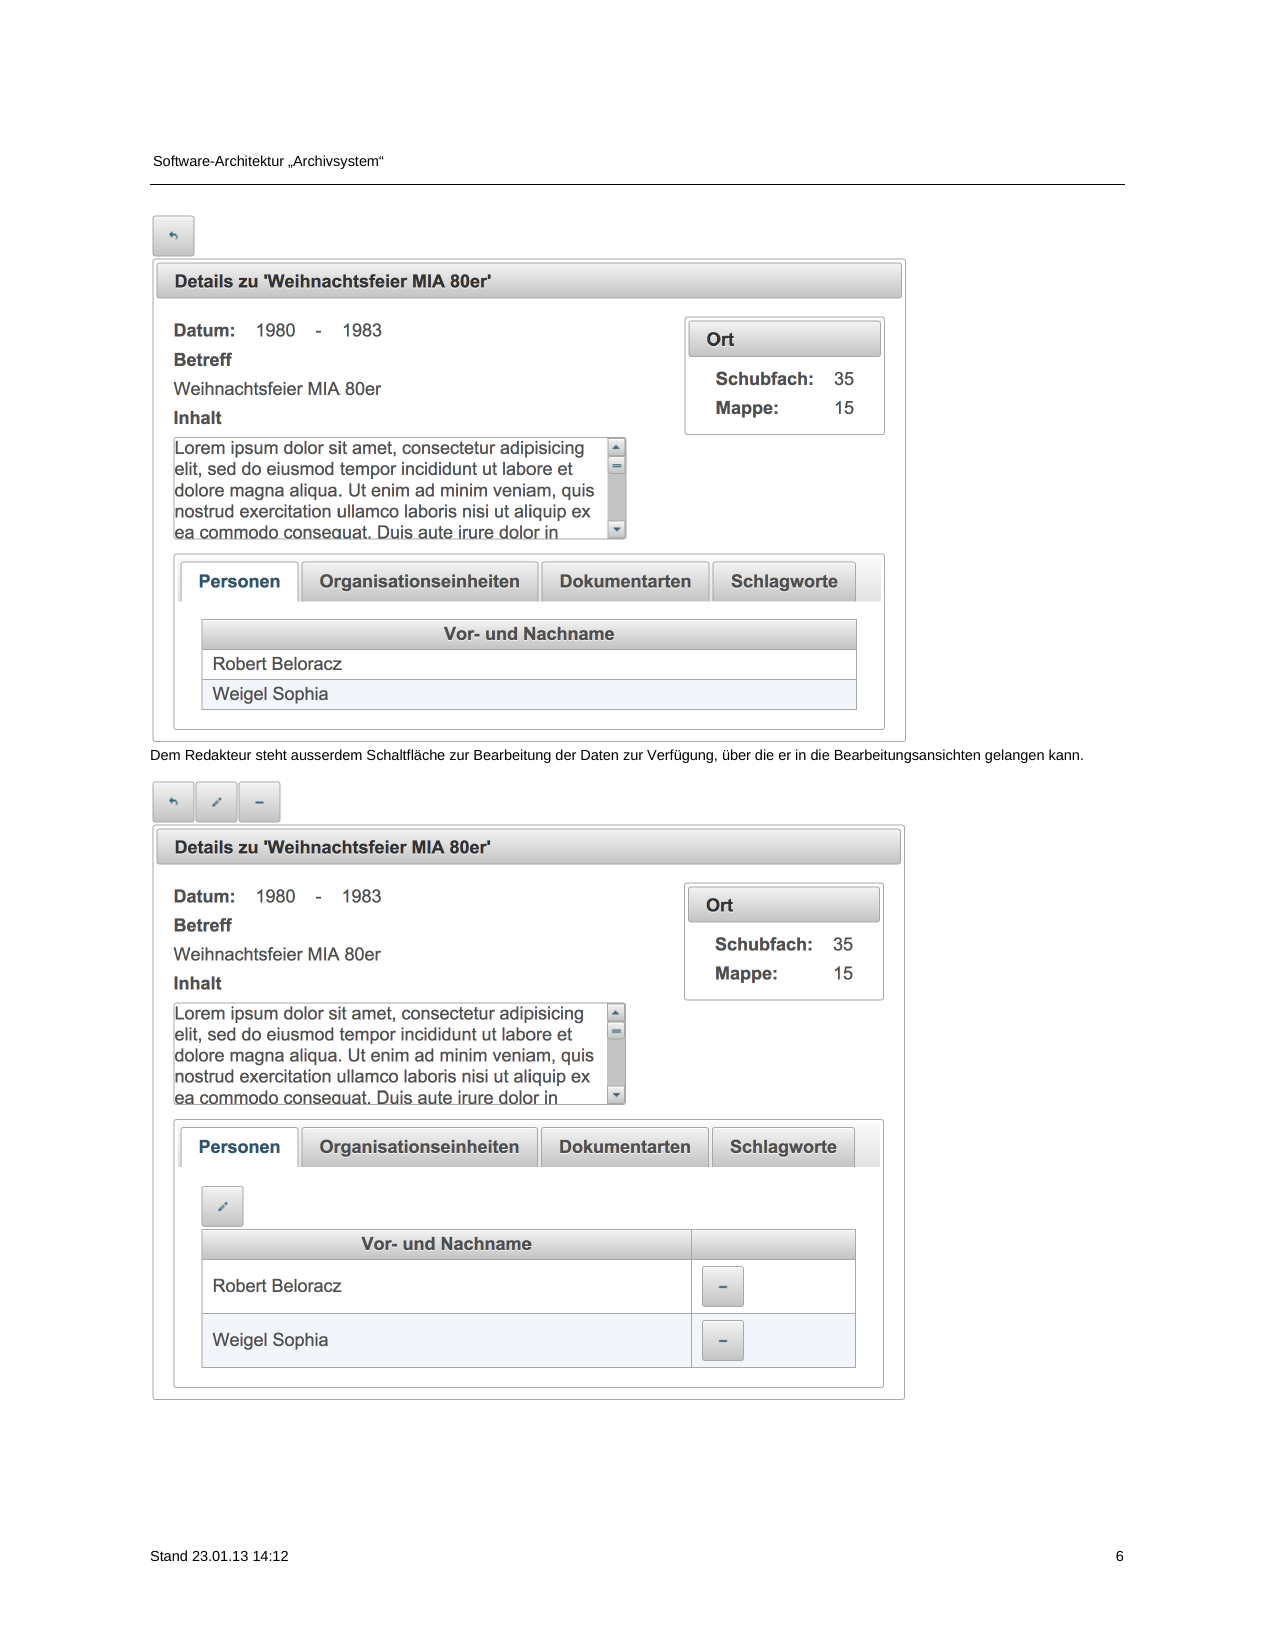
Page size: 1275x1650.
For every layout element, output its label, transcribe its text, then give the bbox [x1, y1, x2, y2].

picture [150, 779, 908, 1403]
picture [150, 213, 909, 744]
text Dem Redakteur steht ausserdem Schaltfläche zur Bearbeitung der Daten zur Verfügung, über die er in die Bearbeitungsansichten gelangen kann. [150, 213, 1125, 775]
